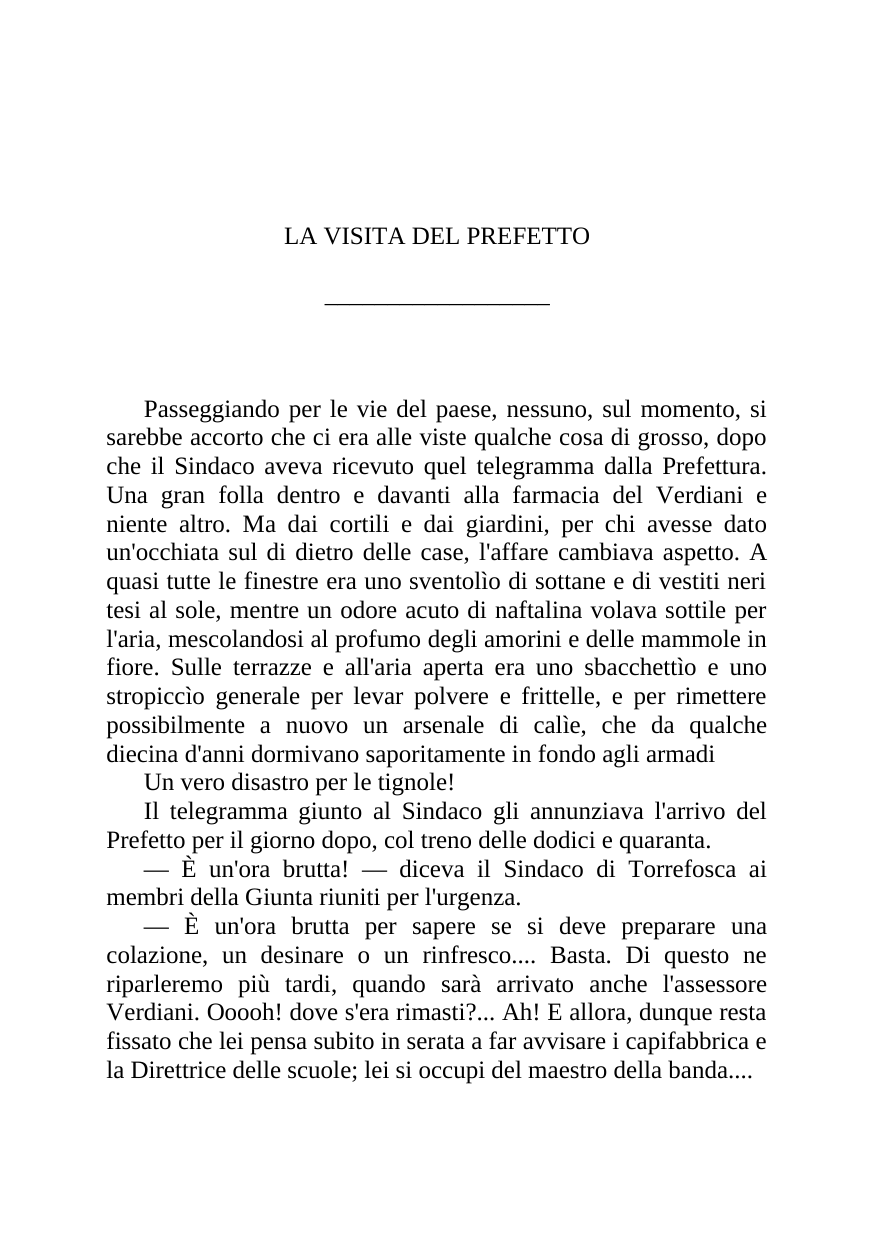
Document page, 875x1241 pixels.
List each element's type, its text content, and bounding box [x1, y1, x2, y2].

text Il telegramma giunto al Sindaco gli annunziava l'arrivo del Prefetto per il giorno dopo, col treno delle dodici e quaranta. [106, 796, 768, 854]
text Passeggiando per le vie del paese, nessuno, sul momento, si sarebbe accorto che ci era alle viste qualche cosa di grosso, dopo che il Sindaco aveva ricevuto quel telegramma dalla Prefettura. Una gran ­folla dentro e davanti alla farmacia del Verdiani e niente altro. Ma dai cortili e dai giardini, per chi avesse dato un'occhiata sul di dietro delle case, l'affare cambiava aspetto. A quasi tutte le finestre era uno sventolìo di sottane e di vestiti neri tesi al sole, mentre un odore acuto di naftalina volava sottile per l'aria, mescolandosi al profumo degli amorini e delle mammole in fiore. Sulle terrazze e all'aria aperta era uno sbacchettìo e uno stropiccìo generale per levar polvere e frittelle, e per rimettere possibilmente a nuovo un arsenale di calìe, che da qualche diecina d'anni dormivano saporitamente in fondo agli armadi [106, 394, 768, 767]
text __________________ [106, 279, 768, 307]
text — È un'ora brutta! — diceva il Sindaco di Torrefosca ai membri della Giunta riuniti per l'urgenza. [106, 854, 768, 911]
text LA VISITA DEL PREFETTO [106, 221, 768, 250]
text — È un'ora brutta per sapere se si deve preparare una colazione, un desinare o un rinfresco.... Basta. Di questo ne riparleremo più tardi, quando sarà arrivato anche l'assessore Verdiani. Ooooh! dove s'era rimasti?... Ah! E allora, dunque resta fissato che lei pensa subito in serata a far avvisare i capifabbrica e la Direttrice delle scuole; lei si occupi del maestro della banda.... [106, 911, 768, 1084]
text Un vero disastro per le tignole! [106, 767, 768, 796]
